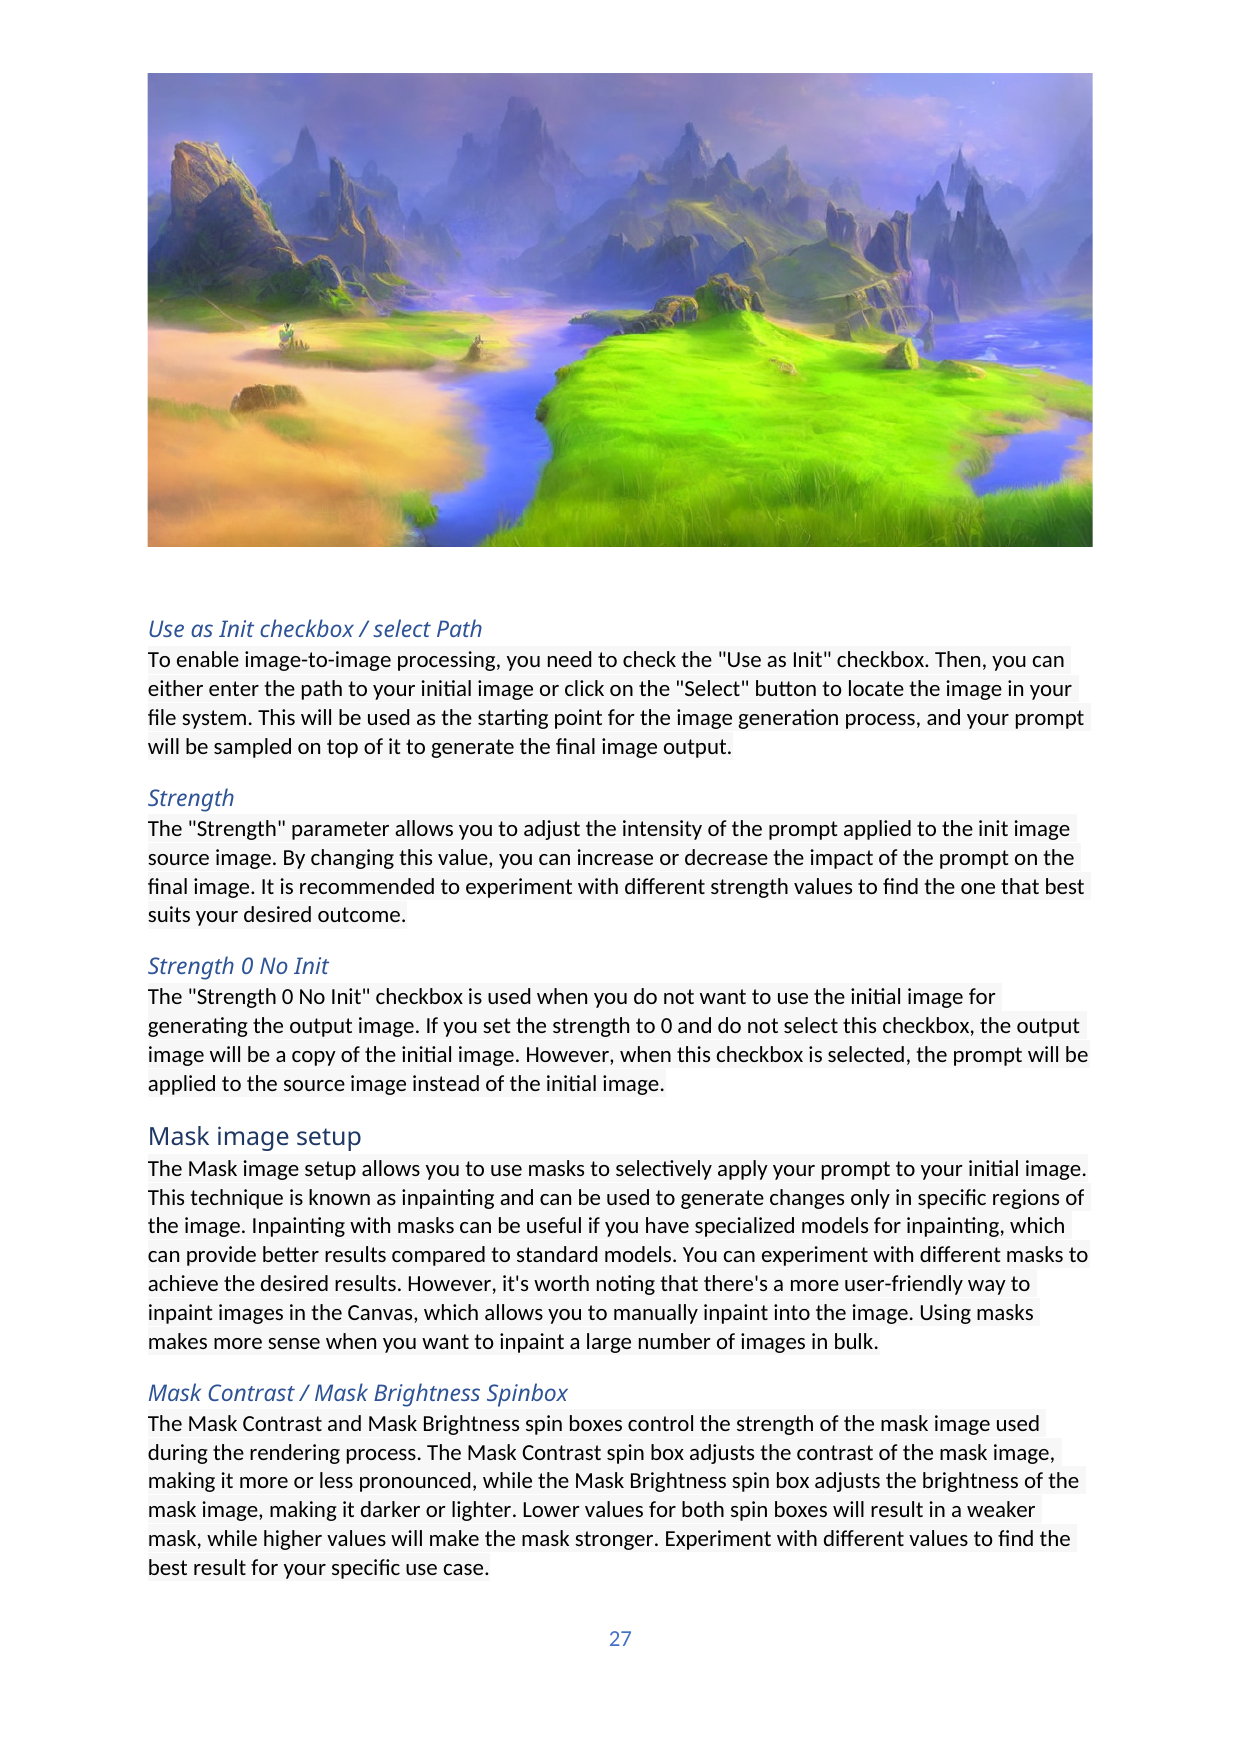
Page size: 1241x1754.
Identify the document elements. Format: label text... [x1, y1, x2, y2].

subtitle Strength [148, 782, 1093, 813]
subtitle Strength 0 No Init [148, 950, 1093, 982]
subtitle Mask image setup [148, 1119, 1093, 1153]
text The "Strength 0 No Init" checkbox is used when you do not want to use the initial image for generating the output image. If you set the strength to 0 and do not select this checkbox, the output image will be a copy of the initial image. However, when this checkbox is selected, the prompt will be applied to the source image instead of the initial image. [148, 982, 1093, 1097]
text To enable image-to-image processing, you need to check the "Use as Init" checkbox. Then, you can either enter the path to your initial image or click on the "Select" button to locate the image in your file system. This will be used as the starting point for the image generation process, and your prompt will be sampled on top of it to generate the final image output. [148, 646, 1093, 760]
subtitle Use as Init checkbox / select Path [148, 613, 1093, 645]
text The Mask image setup allows you to use masks to selectively apply your prompt to your initial image. This technique is known as inpainting and can be used to generate changes only in specific regions of the image. Inpainting with masks can be useful if you have specialized models for inpainting, which can provide better results compared to standard models. You can experiment with different masks to achieve the desired results. However, it's worth noting that there's a more user-friendly way to inpaint images in the Canvas, which allows you to manually inpaint into the image. Using masks makes more sense when you want to inpaint a large number of images in bulk. [148, 1154, 1093, 1355]
subtitle Mask Contrast / Mask Brightness Spinbox [148, 1377, 1093, 1408]
text The "Strength" parameter allows you to adjust the intensity of the prompt applied to the init image source image. By changing this value, you can increase or decrease the impact of the prompt on the final image. It is recommended to experiment with different strength values to find the one that best suits your desired outcome. [148, 814, 1093, 929]
text The Mask Contrast and Mask Brightness spin boxes control the strength of the mask image used during the rendering process. The Mask Contrast spin box adjusts the contrast of the mask image, making it more or less pronounced, while the Mask Brightness spin box adjusts the brightness of the mask image, making it darker or lighter. Lower values for both spin boxes will result in a weaker mask, while higher values will make the mask stronger. Experiment with different values to find the best result for your specific use case. [148, 1409, 1093, 1581]
